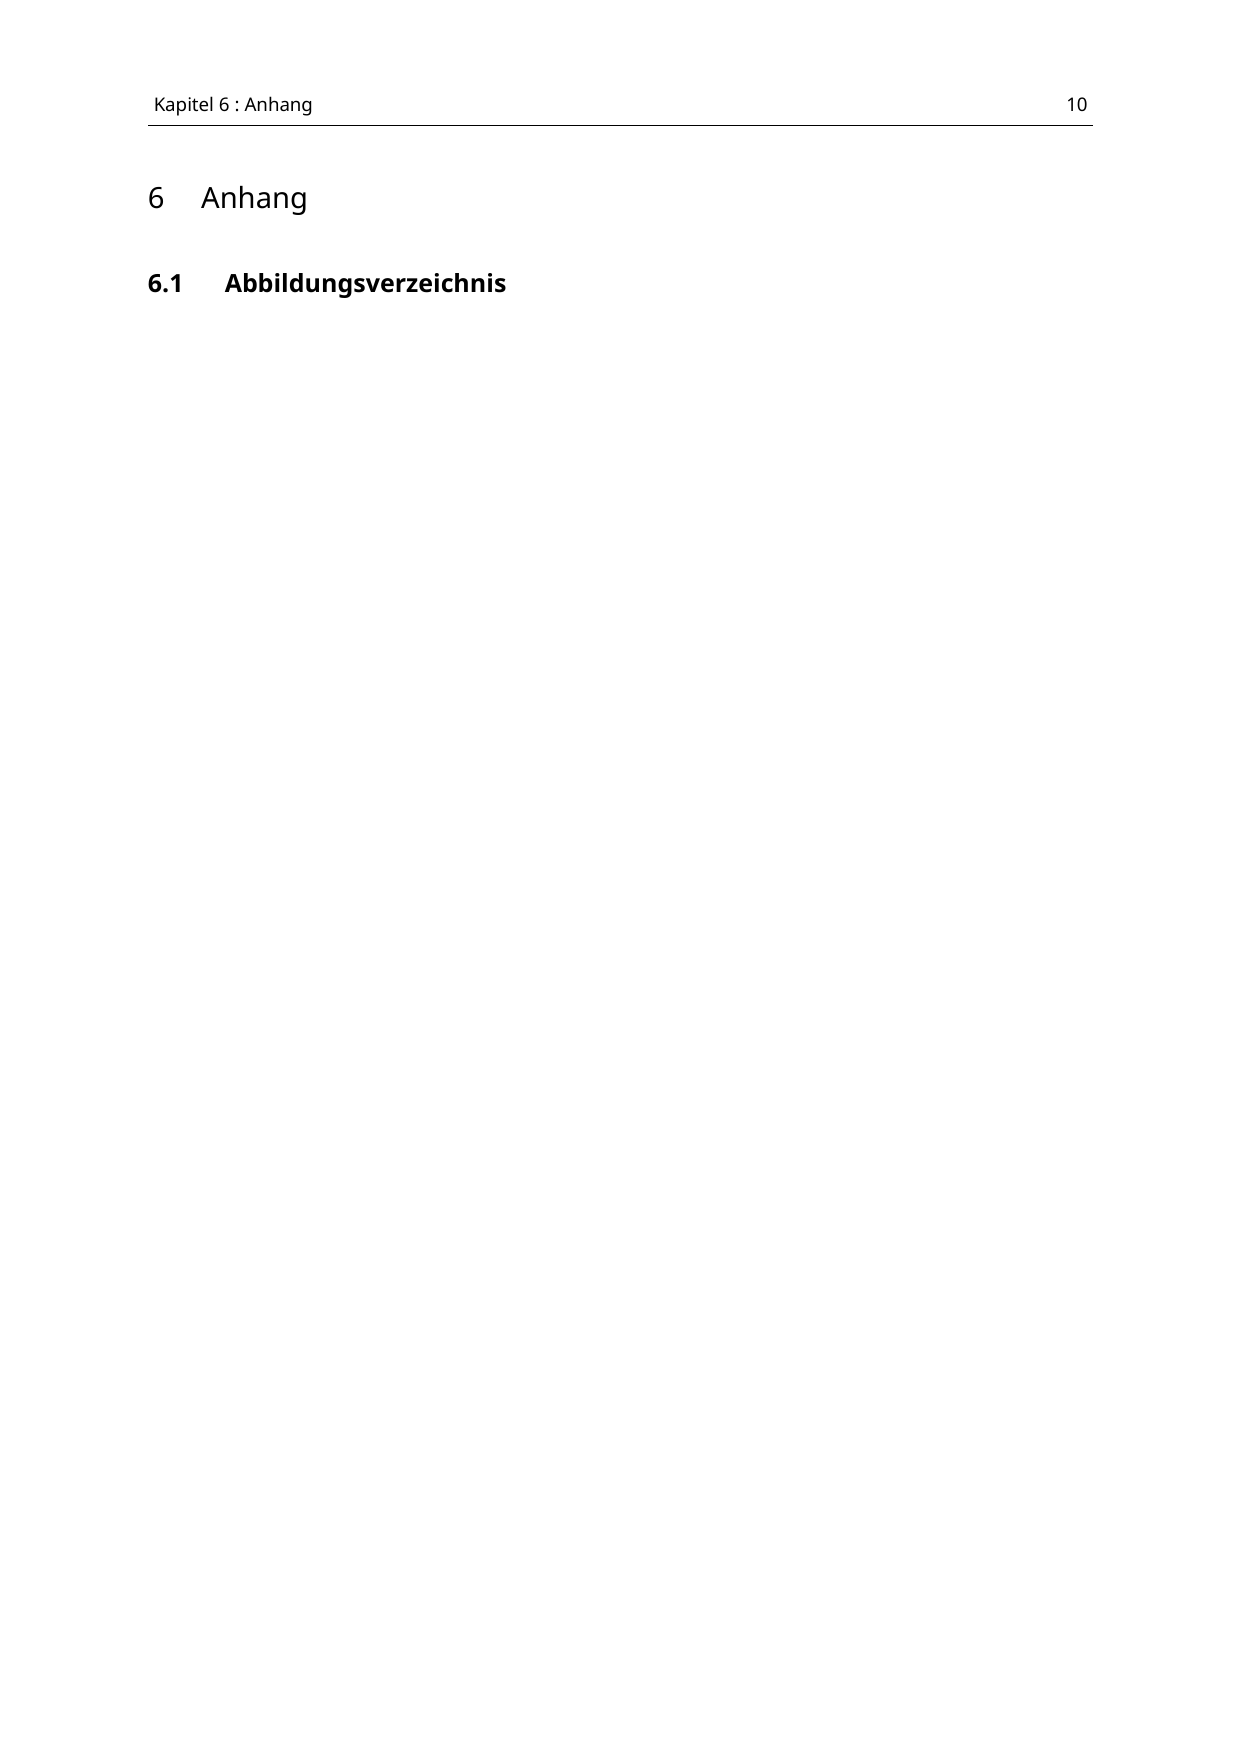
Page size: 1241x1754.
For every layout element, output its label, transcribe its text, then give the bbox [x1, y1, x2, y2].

subtitle Anhang [148, 177, 1092, 217]
subtitle Abbildungsverzeichnis [148, 266, 1092, 300]
